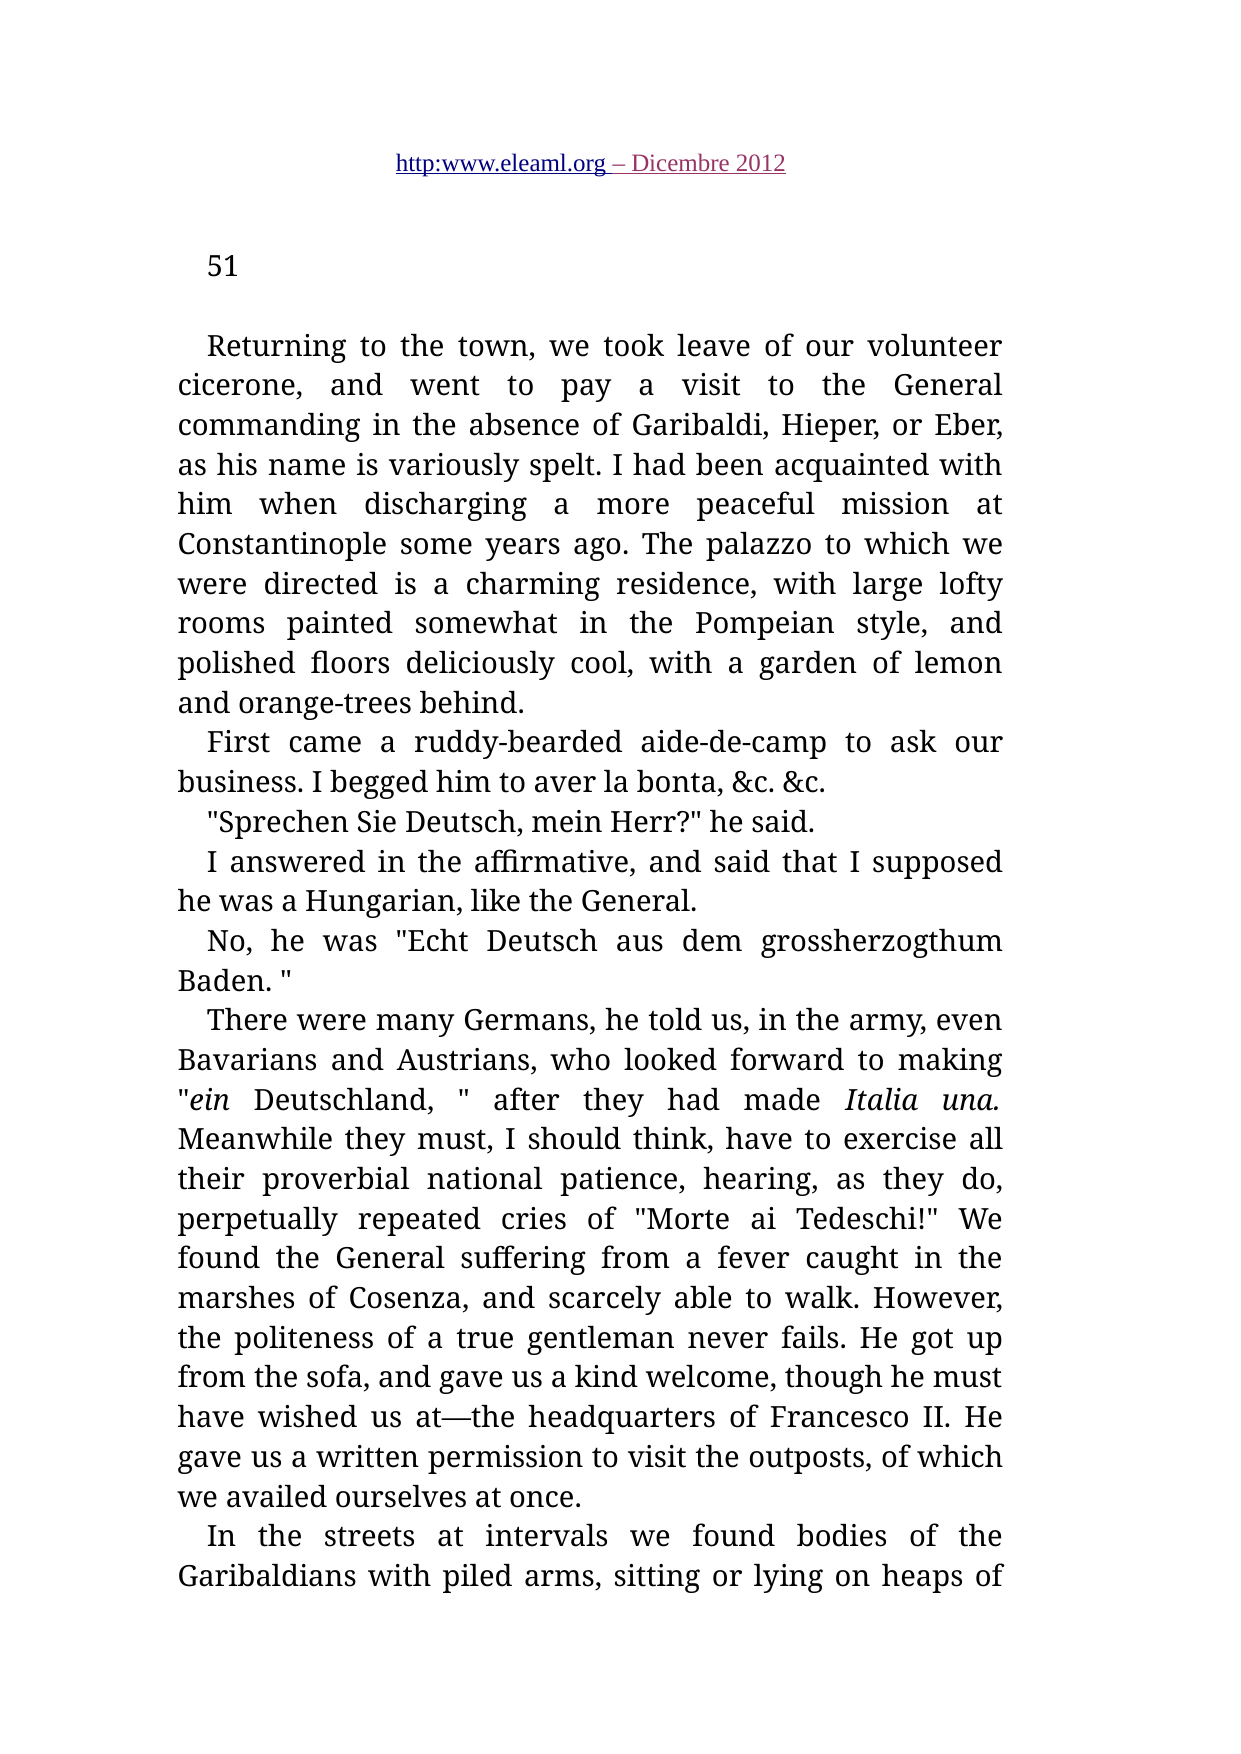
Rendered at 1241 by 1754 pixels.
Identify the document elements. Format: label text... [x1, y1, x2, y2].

text "Sprechen Sie Deutsch, mein Herr?" he said. [177, 801, 1004, 841]
text In the streets at intervals we found bodies of the Garibaldians with piled arms, sitting or lying on heaps of [177, 1516, 1004, 1595]
text No, he was "Echt Deutsch aus dem grossherzogthum Baden. " [177, 920, 1004, 999]
text First came a ruddy-bearded aide-de-camp to ask our business. I begged him to aver la bonta, &c. &c. [177, 722, 1004, 801]
text 51 [177, 246, 1004, 285]
text I answered in the affirmative, and said that I supposed he was a Hungarian, like the General. [177, 841, 1004, 920]
text There were many Germans, he told us, in the army, even Bavarians and Austrians, who looked forward to making "ein Deutschland, " after they had made Italia una. Meanwhile they must, I should think, have to exercise all their proverbial national patience, hearing, as they do, perpetually repeated cries of "Morte ai Tedeschi!" We found the General suffering from a fever caught in the marshes of Cosenza, and scarcely able to walk. However, the politeness of a true gentleman never fails. He got up from the sofa, and gave us a kind welcome, though he must have wished us at—the headquarters of Francesco II. He gave us a written permission to visit the outposts, of which we availed ourselves at once. [177, 999, 1004, 1516]
text Returning to the town, we took leave of our volunteer cicerone, and went to pay a visit to the General commanding in the absence of Garibaldi, Hieper, or Eber, as his name is variously spelt. I had been acquainted with him when discharging a more peaceful mission at Constantinople some years ago. The palazzo to which we were directed is a charming residence, with large lofty rooms painted somewhat in the Pompeian style, and polished floors deliciously cool, with a garden of lemon and orange-trees behind. [177, 325, 1004, 722]
